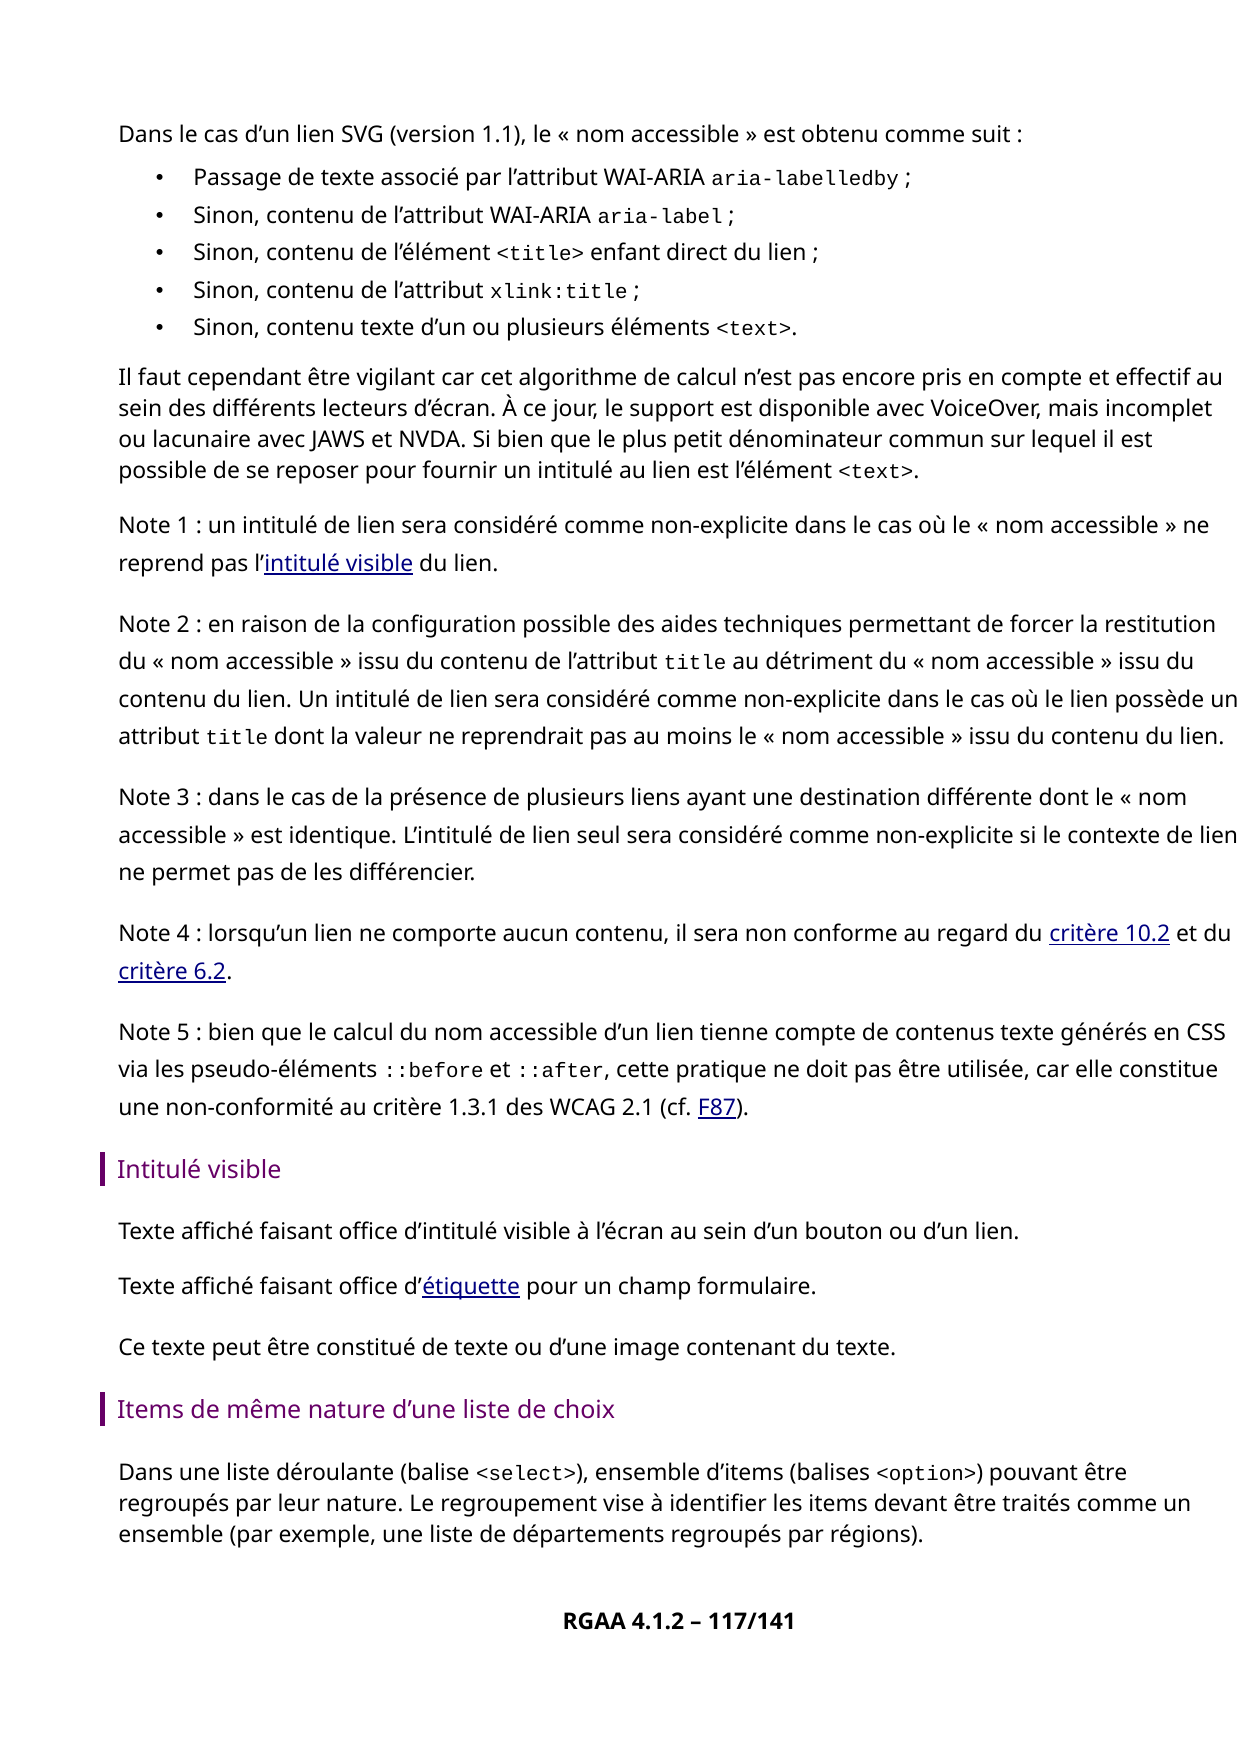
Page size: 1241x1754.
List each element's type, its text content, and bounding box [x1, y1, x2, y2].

text Note 5 : bien que le calcul du nom accessible d’un lien tienne compte de contenus texte générés en CSS via les pseudo-éléments ::before et ::after, cette pratique ne doit pas être utilisée, car elle constitue une non-conformité au critère 1.3.1 des WCAG 2.1 (cf. F87). [118, 1016, 1240, 1122]
list Sinon, contenu de l’attribut xlink:title ; [156, 274, 1240, 305]
list Sinon, contenu de l’élément <title> enfant direct du lien ; [156, 236, 1240, 267]
text Il faut cependant être vigilant car cet algorithme de calcul n’est pas encore pris en compte et effectif au sein des différents lecteurs d’écran. À ce jour, le support est disponible avec VoiceOver, mais incomplet ou lacunaire avec JAWS et NVDA. Si bien que le plus petit dénominateur commun sur lequel il est possible de se reposer pour fournir un intitulé au lien est l’élément <text>. [118, 360, 1240, 485]
list Sinon, contenu de l’attribut WAI-ARIA aria-label ; [156, 199, 1240, 230]
text Note 1 : un intitulé de lien sera considéré comme non-explicite dans le cas où le « nom accessible » ne reprend pas l’intitulé visible du lien. [118, 509, 1240, 578]
text Texte affiché faisant office d’intitulé visible à l’écran au sein d’un bouton ou d’un lien. [118, 1215, 1240, 1246]
text Note 3 : dans le cas de la présence de plusieurs liens ayant une destination différente dont le « nom accessible » est identique. L’intitulé de lien seul sera considéré comme non-explicite si le contexte de lien ne permet pas de les différencier. [118, 781, 1240, 887]
text Note 2 : en raison de la configuration possible des aides techniques permettant de forcer la restitution du « nom accessible » issu du contenu de l’attribut title au détriment du « nom accessible » issu du contenu du lien. Un intitulé de lien sera considéré comme non-explicite dans le cas où le lien possède un attribut title dont la valeur ne reprendrait pas au moins le « nom accessible » issu du contenu du lien. [118, 607, 1240, 751]
text Ce texte peut être constitué de texte ou d’une image contenant du texte. [118, 1331, 1240, 1362]
text Texte affiché faisant office d’étiquette pour un champ formulaire. [118, 1270, 1240, 1301]
subtitle Items de même nature d’une liste de choix [105, 1392, 1240, 1426]
list Passage de texte associé par l’attribut WAI-ARIA aria-labelledby ; [156, 161, 1240, 192]
subtitle Intitulé visible [105, 1152, 1240, 1186]
text Note 4 : lorsqu’un lien ne comporte aucun contenu, il sera non conforme au regard du critère 10.2 et du critère 6.2. [118, 917, 1240, 986]
text Dans une liste déroulante (balise <select>), ensemble d’items (balises <option>) pouvant être regroupés par leur nature. Le regroupement vise à identifier les items devant être traités comme un ensemble (par exemple, une liste de départements regroupés par régions). [118, 1456, 1240, 1549]
list Sinon, contenu texte d’un ou plusieurs éléments <text>. [156, 311, 1240, 342]
text Dans le cas d’un lien SVG (version 1.1), le « nom accessible » est obtenu comme suit : [118, 118, 1240, 149]
